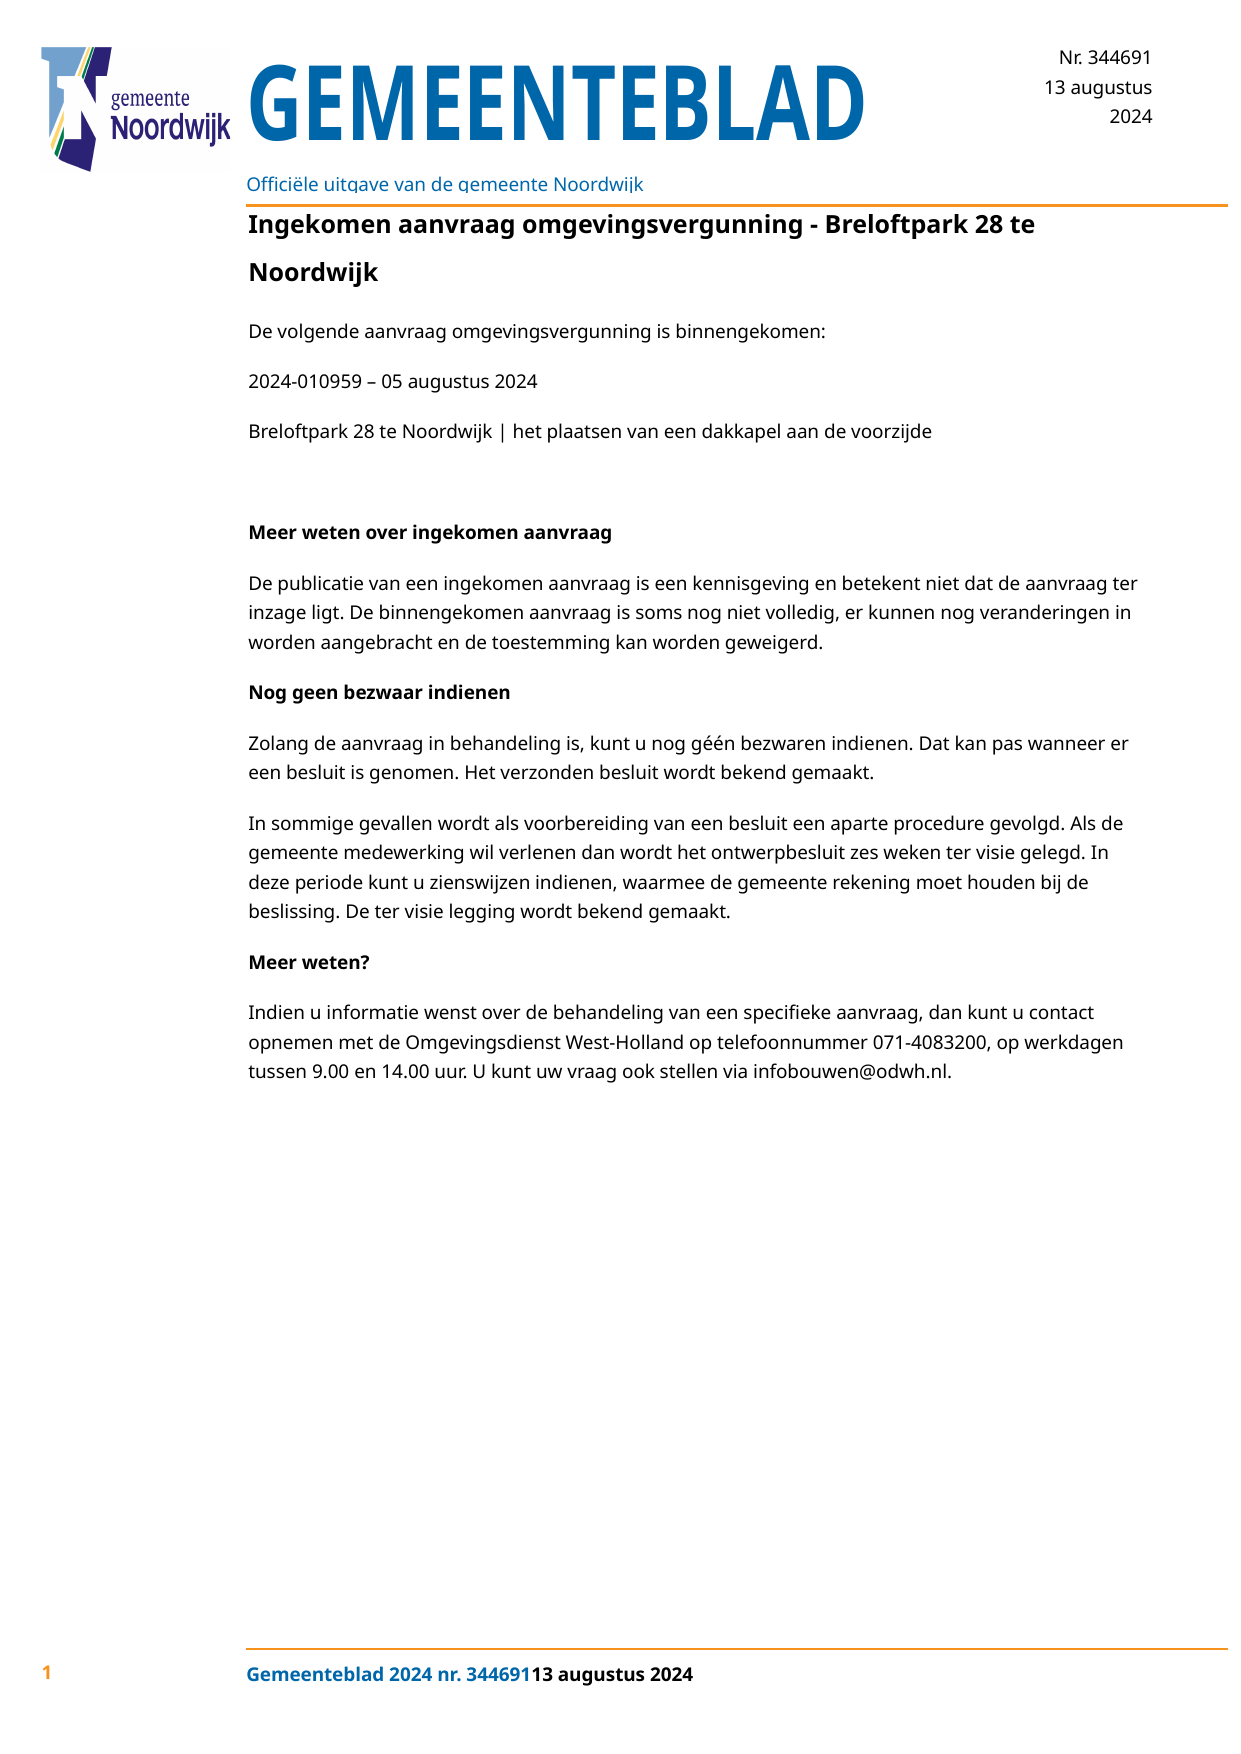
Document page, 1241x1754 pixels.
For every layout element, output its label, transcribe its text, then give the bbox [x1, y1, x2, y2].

text De publicatie van een ingekomen aanvraag is een kennisgeving en betekent niet dat de aanvraag ter inzage ligt. De binnengekomen aanvraag is soms nog niet volledig, er kunnen nog veranderingen in worden aangebracht en de toestemming kan worden geweigerd. [248, 570, 1152, 655]
text Nog geen bezwaar indienen [248, 679, 1152, 705]
text Zolang de aanvraag in behandeling is, kunt u nog géén bezwaren indienen. Dat kan pas wanneer er een besluit is genomen. Het verzonden besluit wordt bekend gemaakt. [248, 730, 1152, 785]
text Meer weten? [248, 949, 1152, 975]
text Breloftpark 28 te Noordwijk | het plaatsen van een dakkapel aan de voorzijde [248, 419, 1152, 444]
text Indien u informatie wenst over de behandeling van een specifieke aanvraag, dan kunt u contact opnemen met de Omgevingsdienst West-Holland op telefoonnummer 071-4083200, op werkdagen tussen 9.00 en 14.00 uur. U kunt uw vraag ook stellen via infobouwen@odwh.nl. [248, 999, 1152, 1084]
text In sommige gevallen wordt als voorbereiding van een besluit een aparte procedure gevolgd. Als de gemeente medewerking wil verlenen dan wordt het ontwerpbesluit zes weken ter visie gelegd. In deze periode kunt u zienswijzen indienen, waarmee de gemeente rekening moet houden bij de beslissing. De ter visie legging wordt bekend gemaakt. [248, 810, 1152, 924]
text Ingekomen aanvraag omgevingsvergunning - Breloftpark 28 te Noordwijk [248, 207, 1152, 288]
text De volgende aanvraag omgevingsvergunning is binnengekomen: [248, 318, 1152, 344]
text Meer weten over ingekomen aanvraag [248, 519, 1152, 545]
text 2024-010959 – 05 augustus 2024 [248, 368, 1152, 394]
picture [41, 47, 231, 172]
